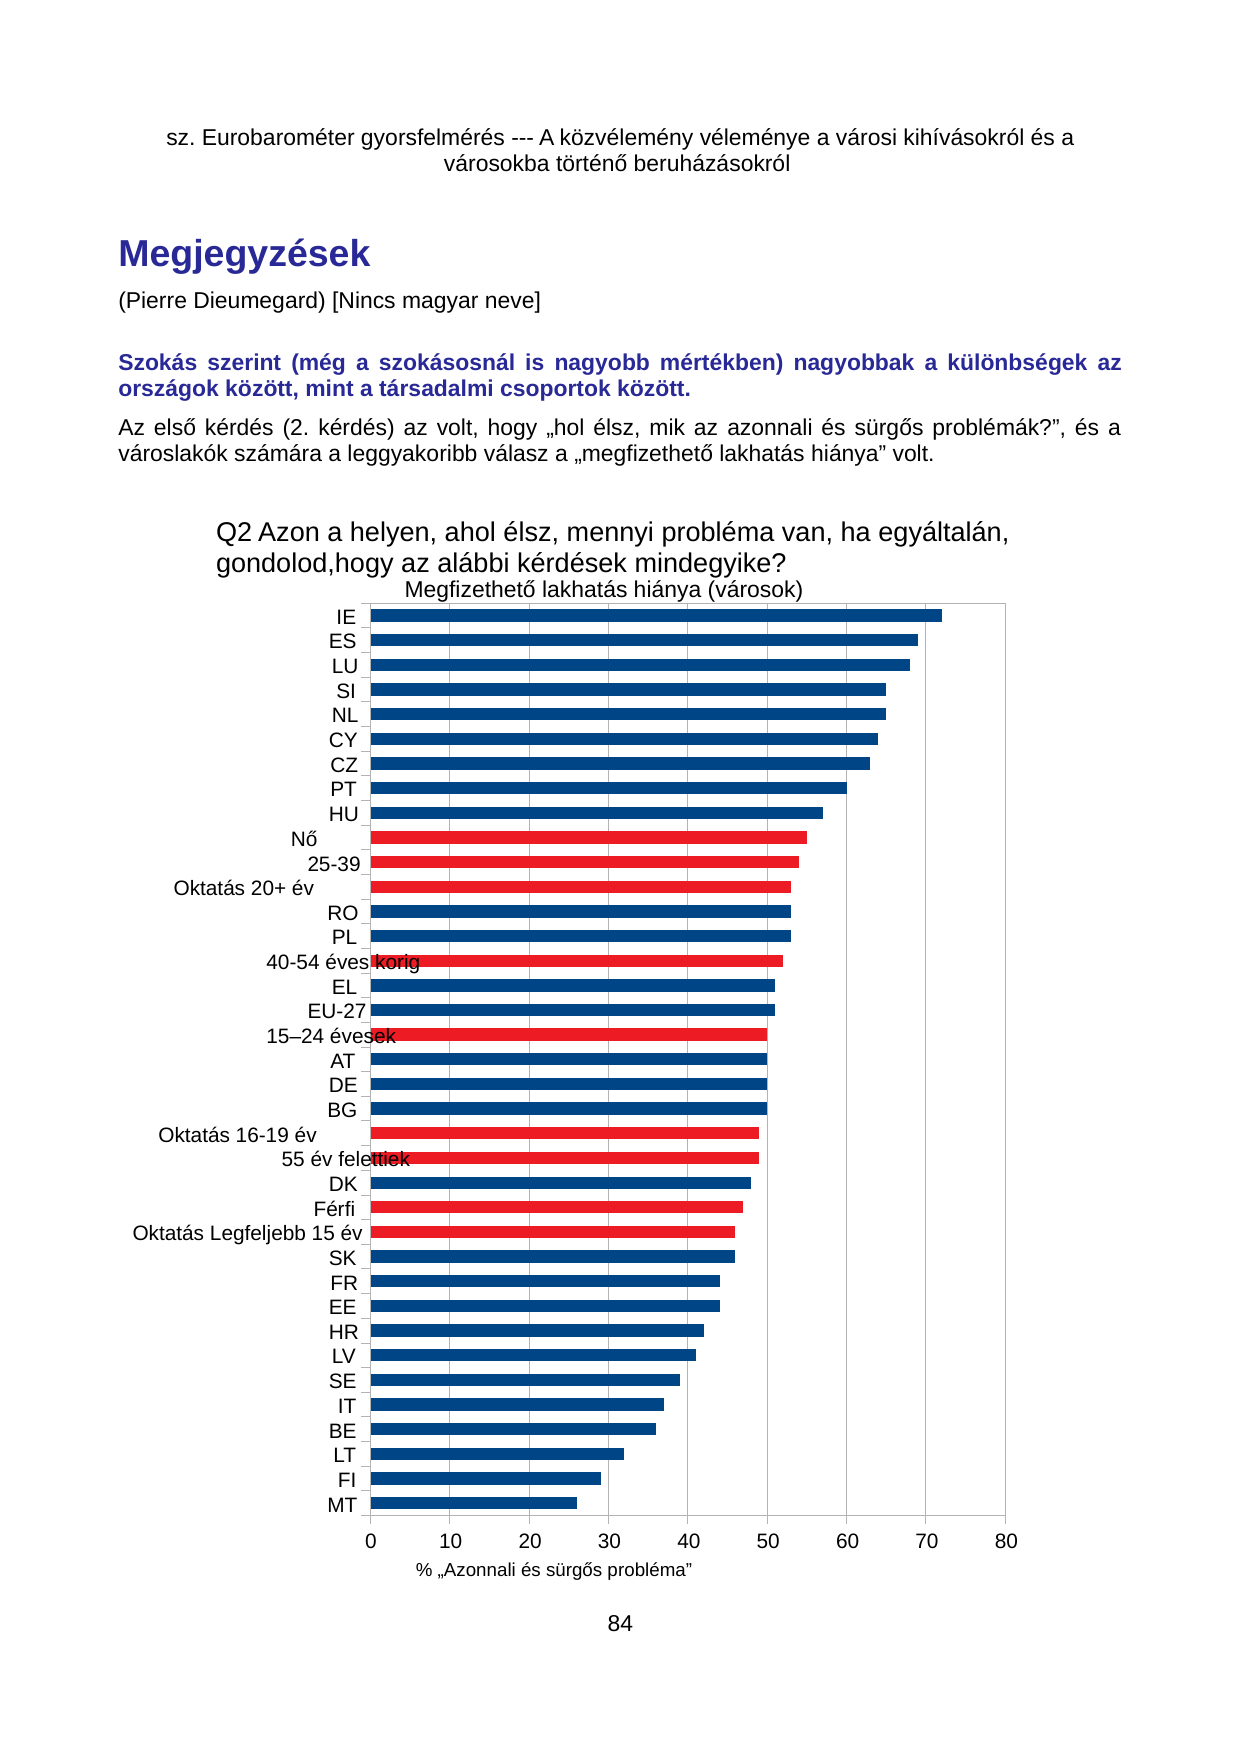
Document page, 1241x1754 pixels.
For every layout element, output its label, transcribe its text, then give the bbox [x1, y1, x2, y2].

text (Pierre Dieumegard) [Nincs magyar neve] [118, 287, 1122, 313]
subtitle Megjegyzések [118, 231, 1122, 274]
text Az első kérdés (2. kérdés) az volt, hogy „hol élsz, mik az azonnali és sürgős problémák?”, és a városlakók számára a leggyakoribb válasz a „megfizethető lakhatás hiánya” volt. [118, 414, 1122, 467]
subtitle Szokás szerint (még a szokásosnál is nagyobb mértékben) nagyobbak a különbségek az országok között, mint a társadalmi csoportok között. [118, 349, 1122, 401]
